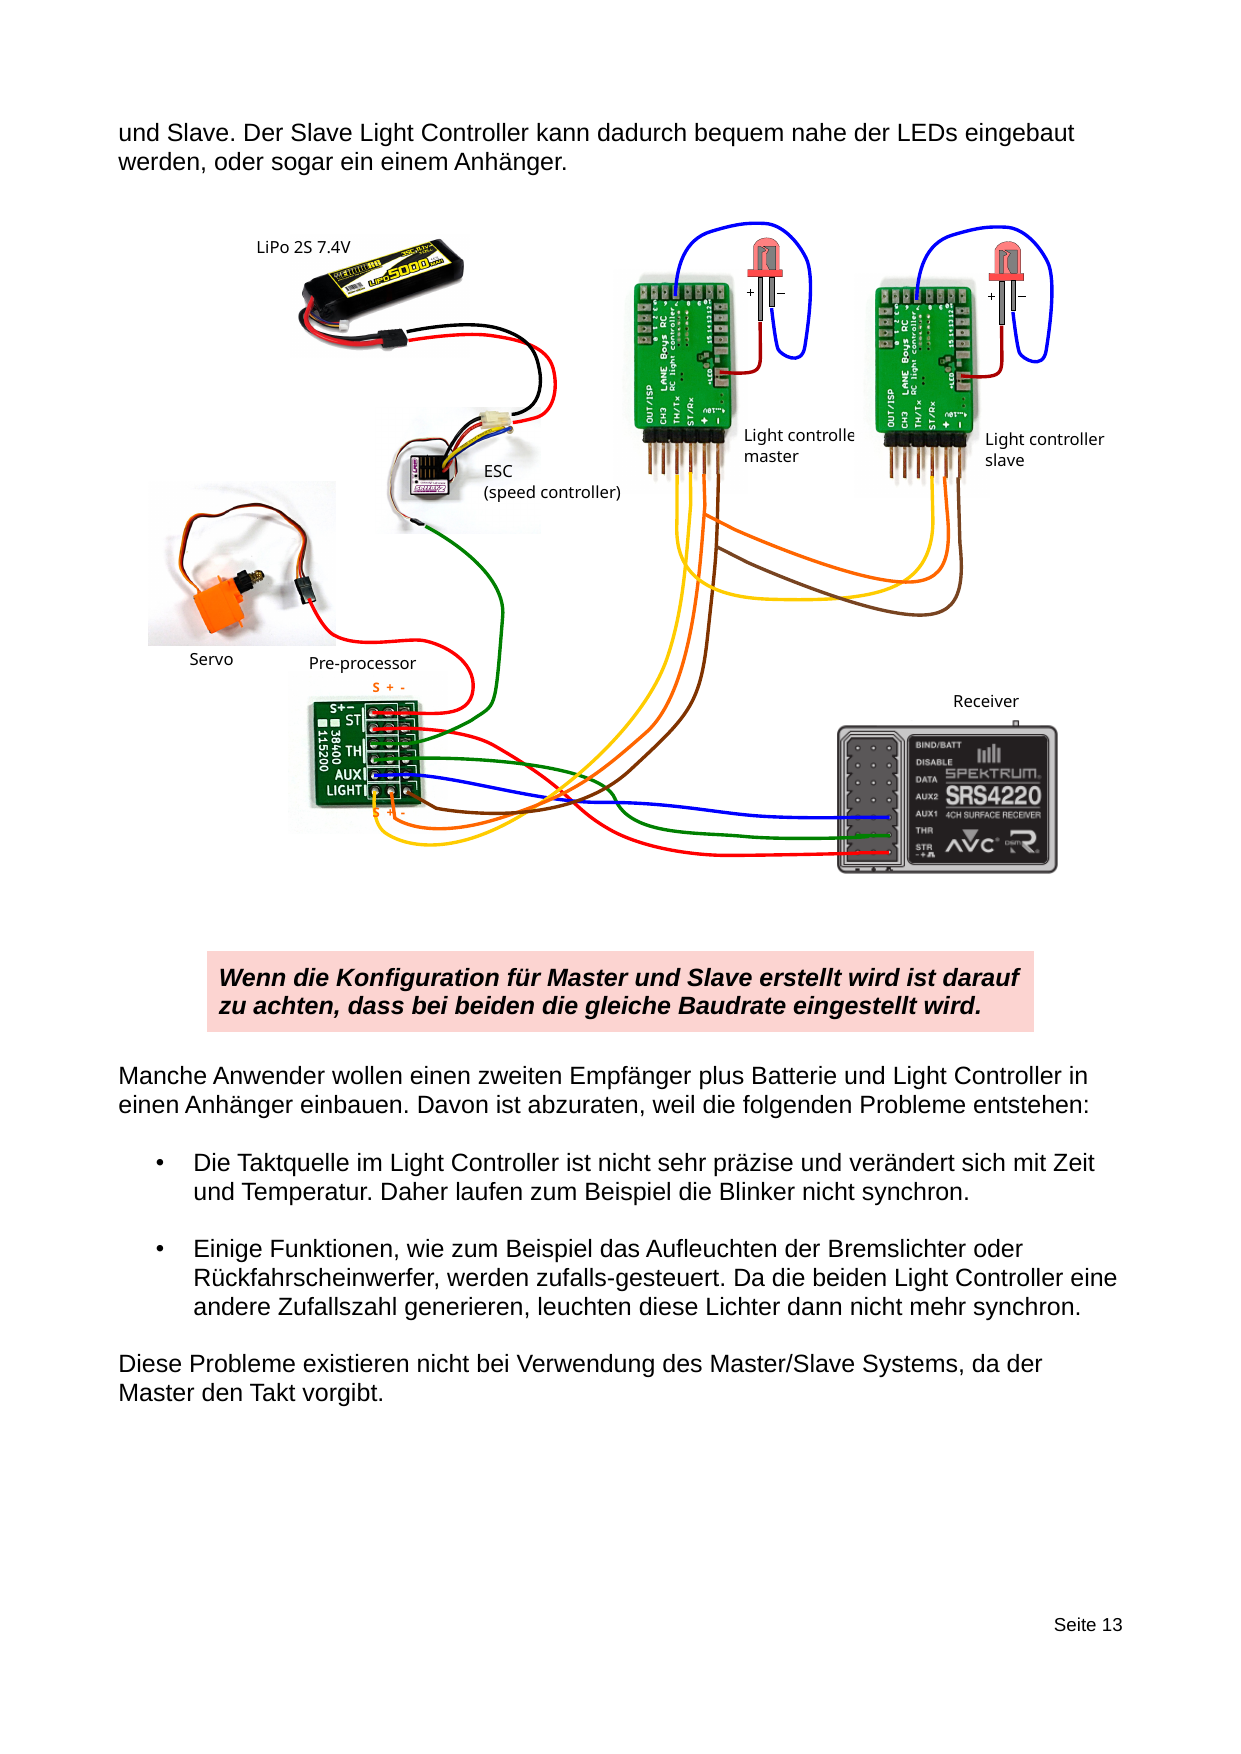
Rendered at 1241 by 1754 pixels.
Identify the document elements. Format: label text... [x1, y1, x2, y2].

text Manche Anwender wollen einen zweiten Empfänger plus Batterie und Light Controller in einen Anhänger einbauen. Davon ist abzuraten, weil die folgenden Probleme entstehen: [118, 1061, 1122, 1119]
text Wenn die Konfiguration für Master und Slave erstellt wird ist darauf zu achten, dass bei beiden die gleiche Baudrate eingestellt wird. [207, 951, 1034, 1032]
list Die Taktquelle im Light Controller ist nicht sehr präzise und verändert sich mit Zeit und Temperatur. Daher laufen zum Beispiel die Blinker nicht synchron. [156, 1148, 1122, 1205]
text Diese Probleme existieren nicht bei Verwendung des Master/Slave Systems, da der Master den Takt vorgibt. [118, 1349, 1122, 1407]
text und Slave. Der Slave Light Controller kann dadurch bequem nahe der LEDs eingebaut werden, oder sogar ein einem Anhänger. [118, 118, 1122, 176]
list Einige Funktionen, wie zum Beispiel das Aufleuchten der Bremslichter oder Rückfahrscheinwerfer, werden zufalls-gesteuert. Da die beiden Light Controller eine andere Zufallszahl generieren, leuchten diese Lichter dann nicht mehr synchron. [156, 1234, 1122, 1320]
